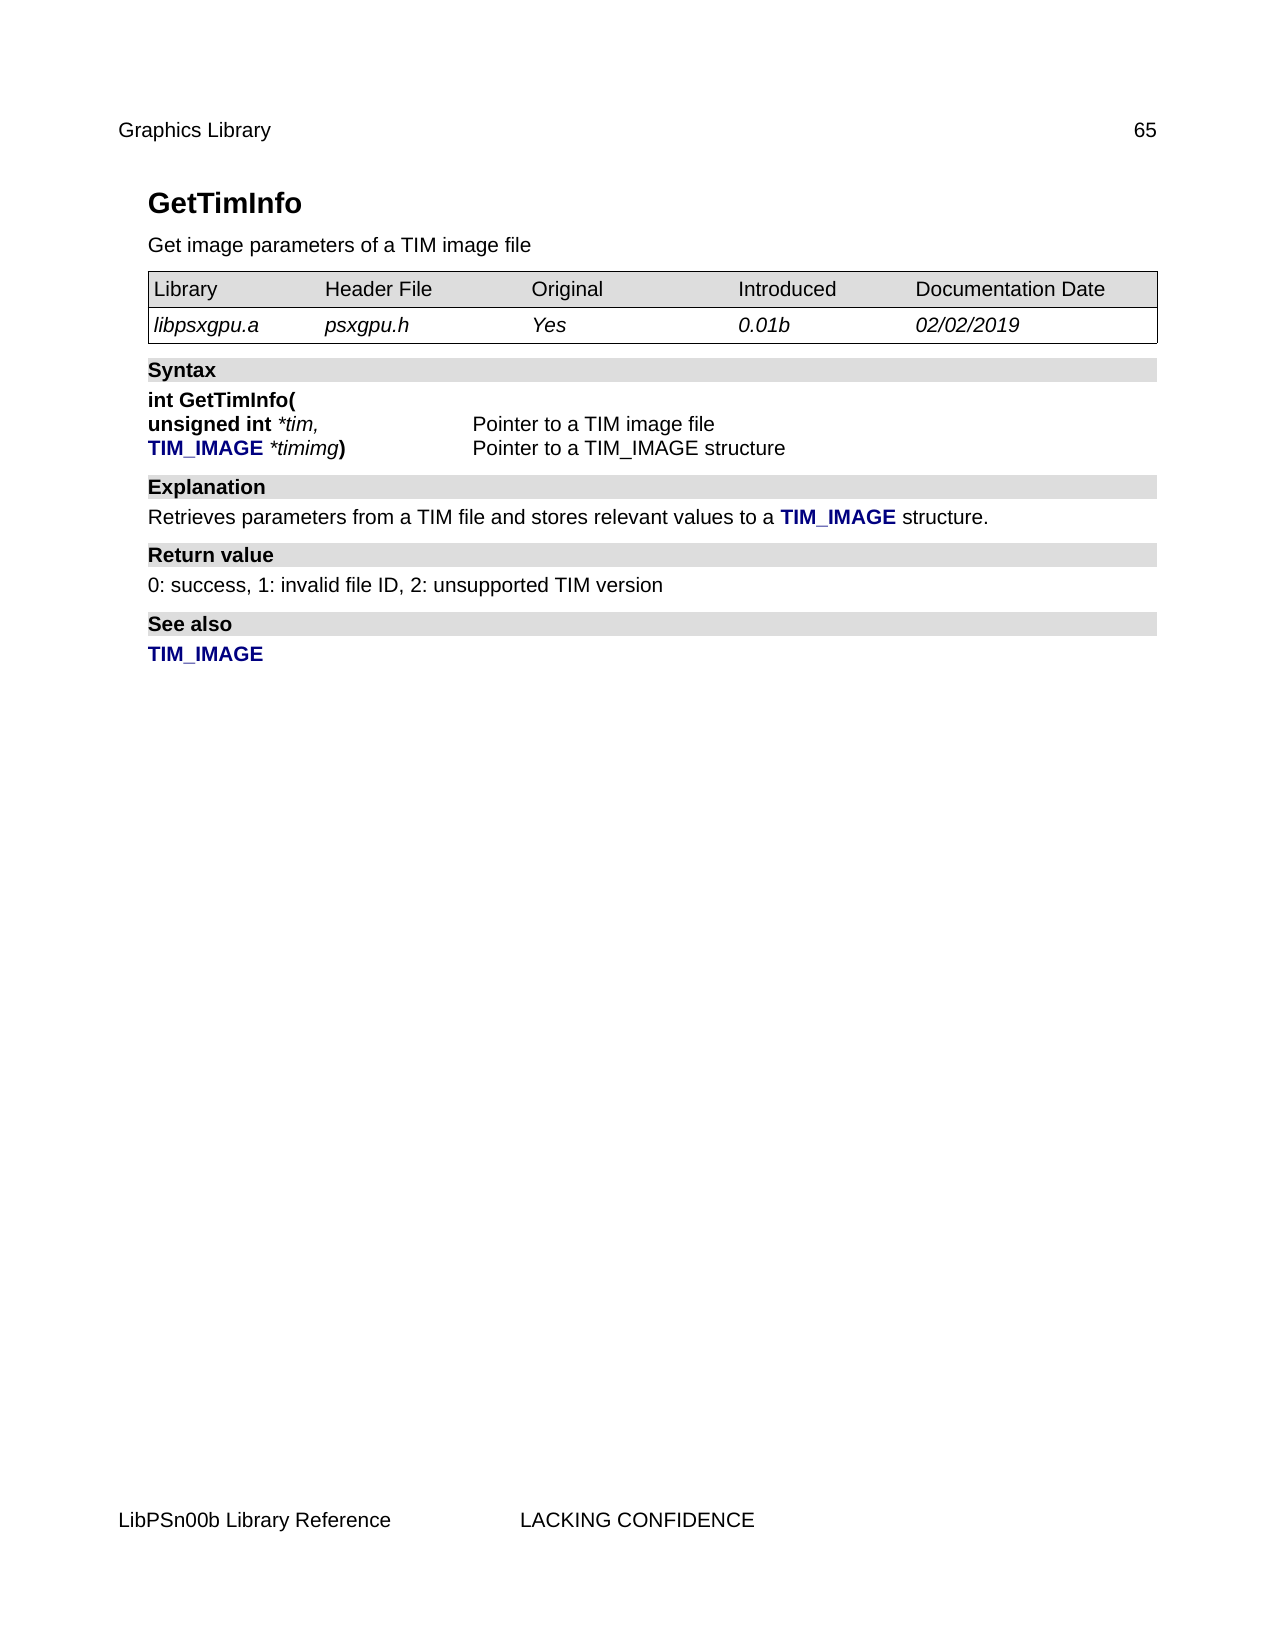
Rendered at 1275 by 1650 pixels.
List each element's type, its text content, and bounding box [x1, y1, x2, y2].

text 0: success, 1: invalid file ID, 2: unsupported TIM version [148, 573, 1157, 597]
text TIM_IMAGE [148, 642, 1157, 666]
subtitle Explanation [148, 475, 1157, 499]
text TIM_IMAGE *timimg) Pointer to a TIM_IMAGE structure [148, 436, 1157, 460]
text Library Header File Original Introduced Documentation Date [149, 272, 1157, 307]
subtitle Return value [148, 543, 1157, 567]
text Get image parameters of a TIM image file [148, 232, 1157, 256]
subtitle Syntax [148, 358, 1157, 382]
text Retrieves parameters from a TIM file and stores relevant values to a TIM_IMAGE structure. [148, 504, 1157, 528]
subtitle See also [148, 612, 1157, 636]
text int GetTimInfo( [148, 388, 1157, 412]
subtitle GetTimInfo [148, 186, 1157, 220]
text unsigned int *tim, Pointer to a TIM image file [148, 412, 1157, 436]
text libpsxgpu.a psxgpu.h Yes 0.01b 02/02/2019 [149, 308, 1157, 343]
